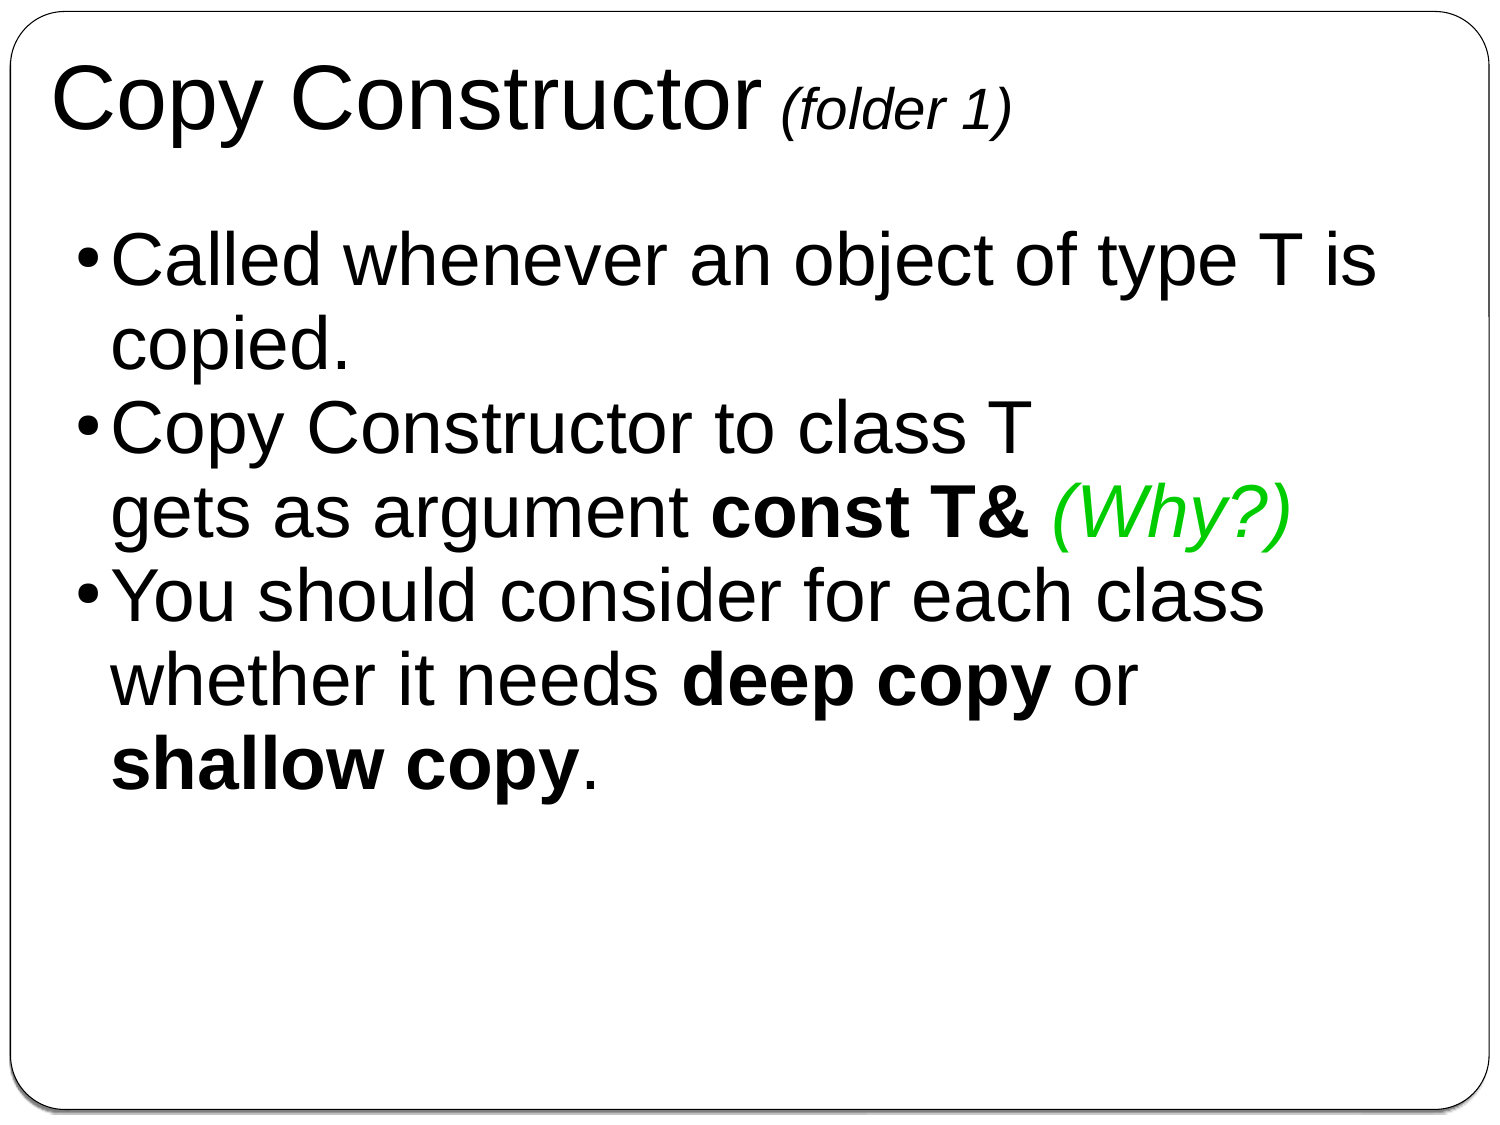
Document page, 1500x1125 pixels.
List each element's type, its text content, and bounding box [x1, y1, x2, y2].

title Copy Constructor (folder 1) [50, 45, 1450, 150]
text_box Called whenever an object of type T is copied. Copy Constructor to class T gets as argument const T& (Why?) You should consider for each class whether it needs deep copy or shallow copy. [60, 210, 1441, 813]
